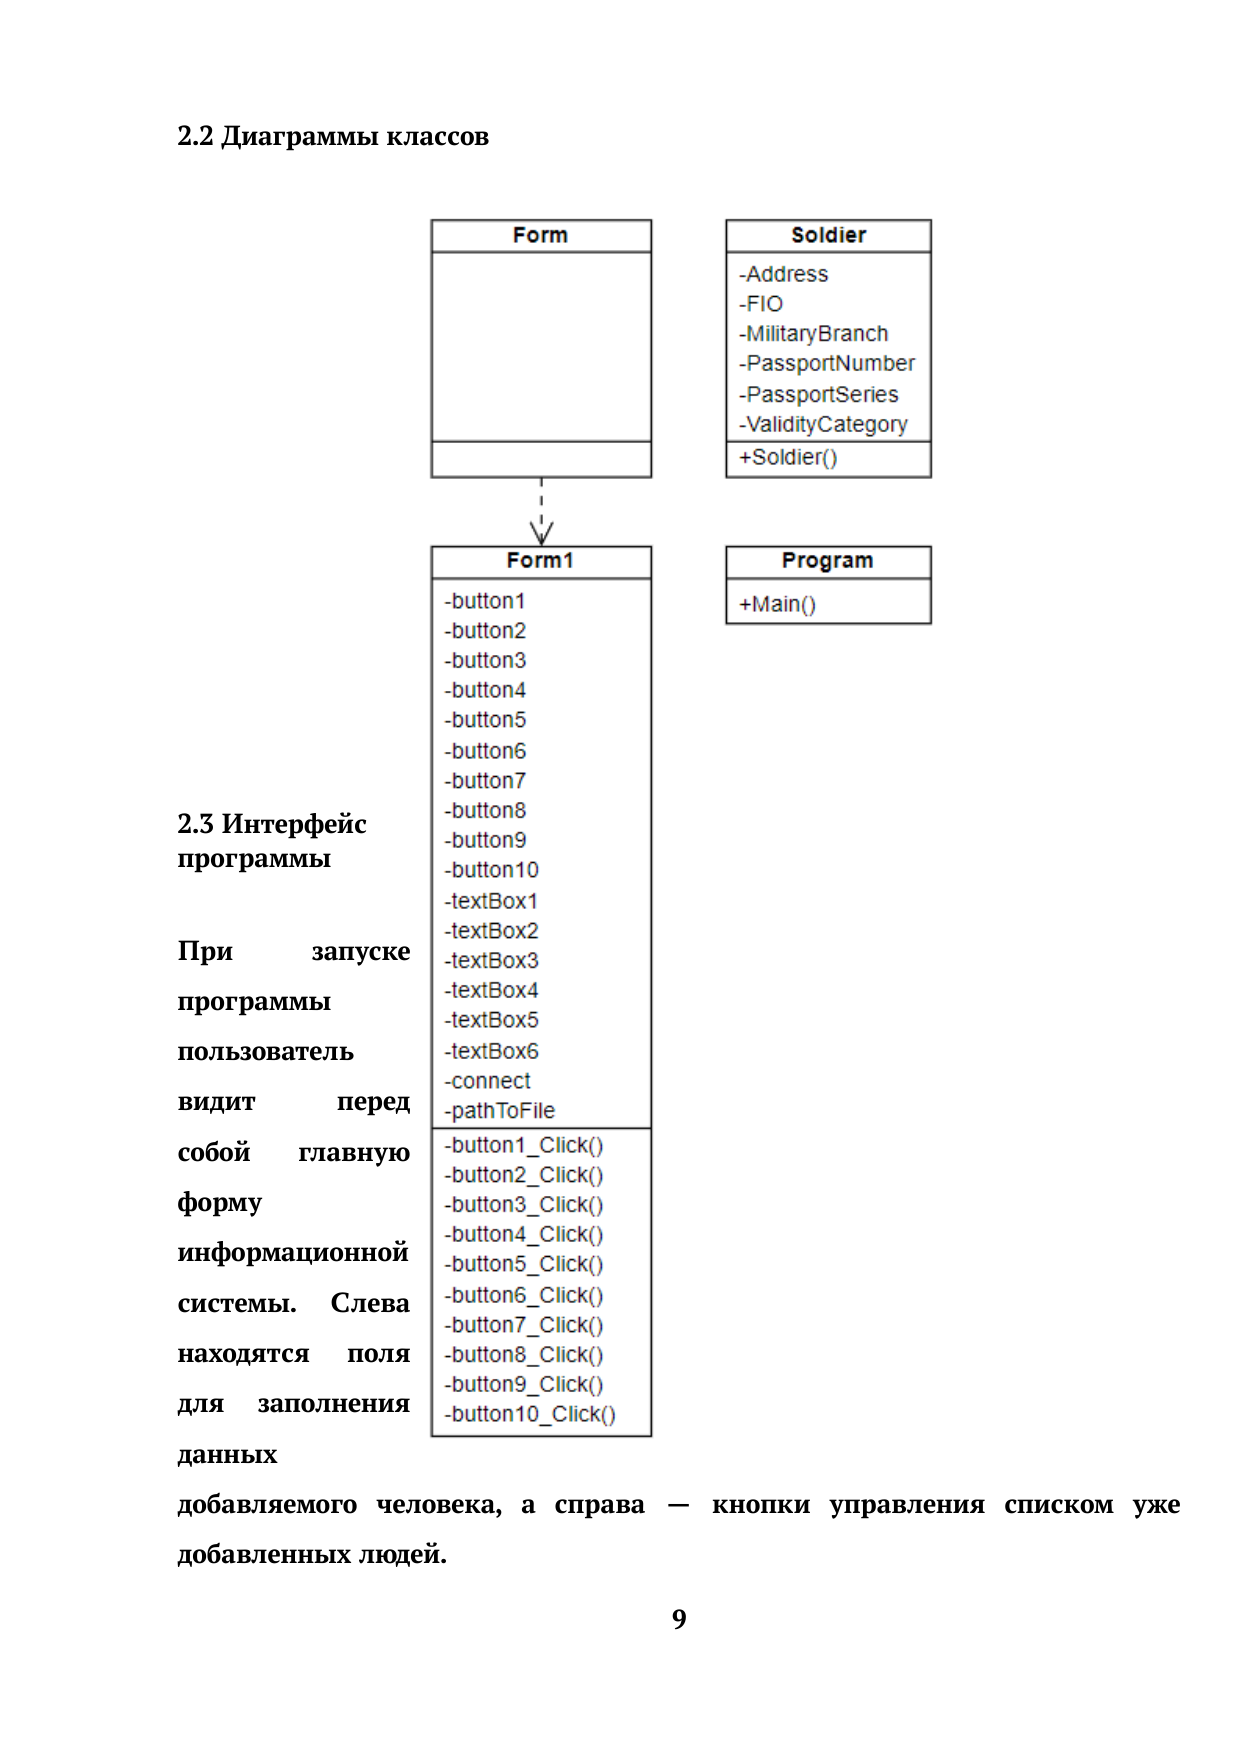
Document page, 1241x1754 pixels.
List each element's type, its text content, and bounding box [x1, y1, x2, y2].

subtitle 2.3 Интерфейс программы [177, 806, 410, 873]
picture [410, 210, 948, 1453]
subtitle [948, 806, 1181, 873]
text При запуске программы пользователь видит перед собой главную форму информационной системы. Слева находятся поля для заполнения данных добавляемого человека, а справа — кнопки управления списком уже добавленных людей. [177, 933, 1181, 1570]
subtitle 2.2 Диаграммы классов [177, 118, 1181, 152]
